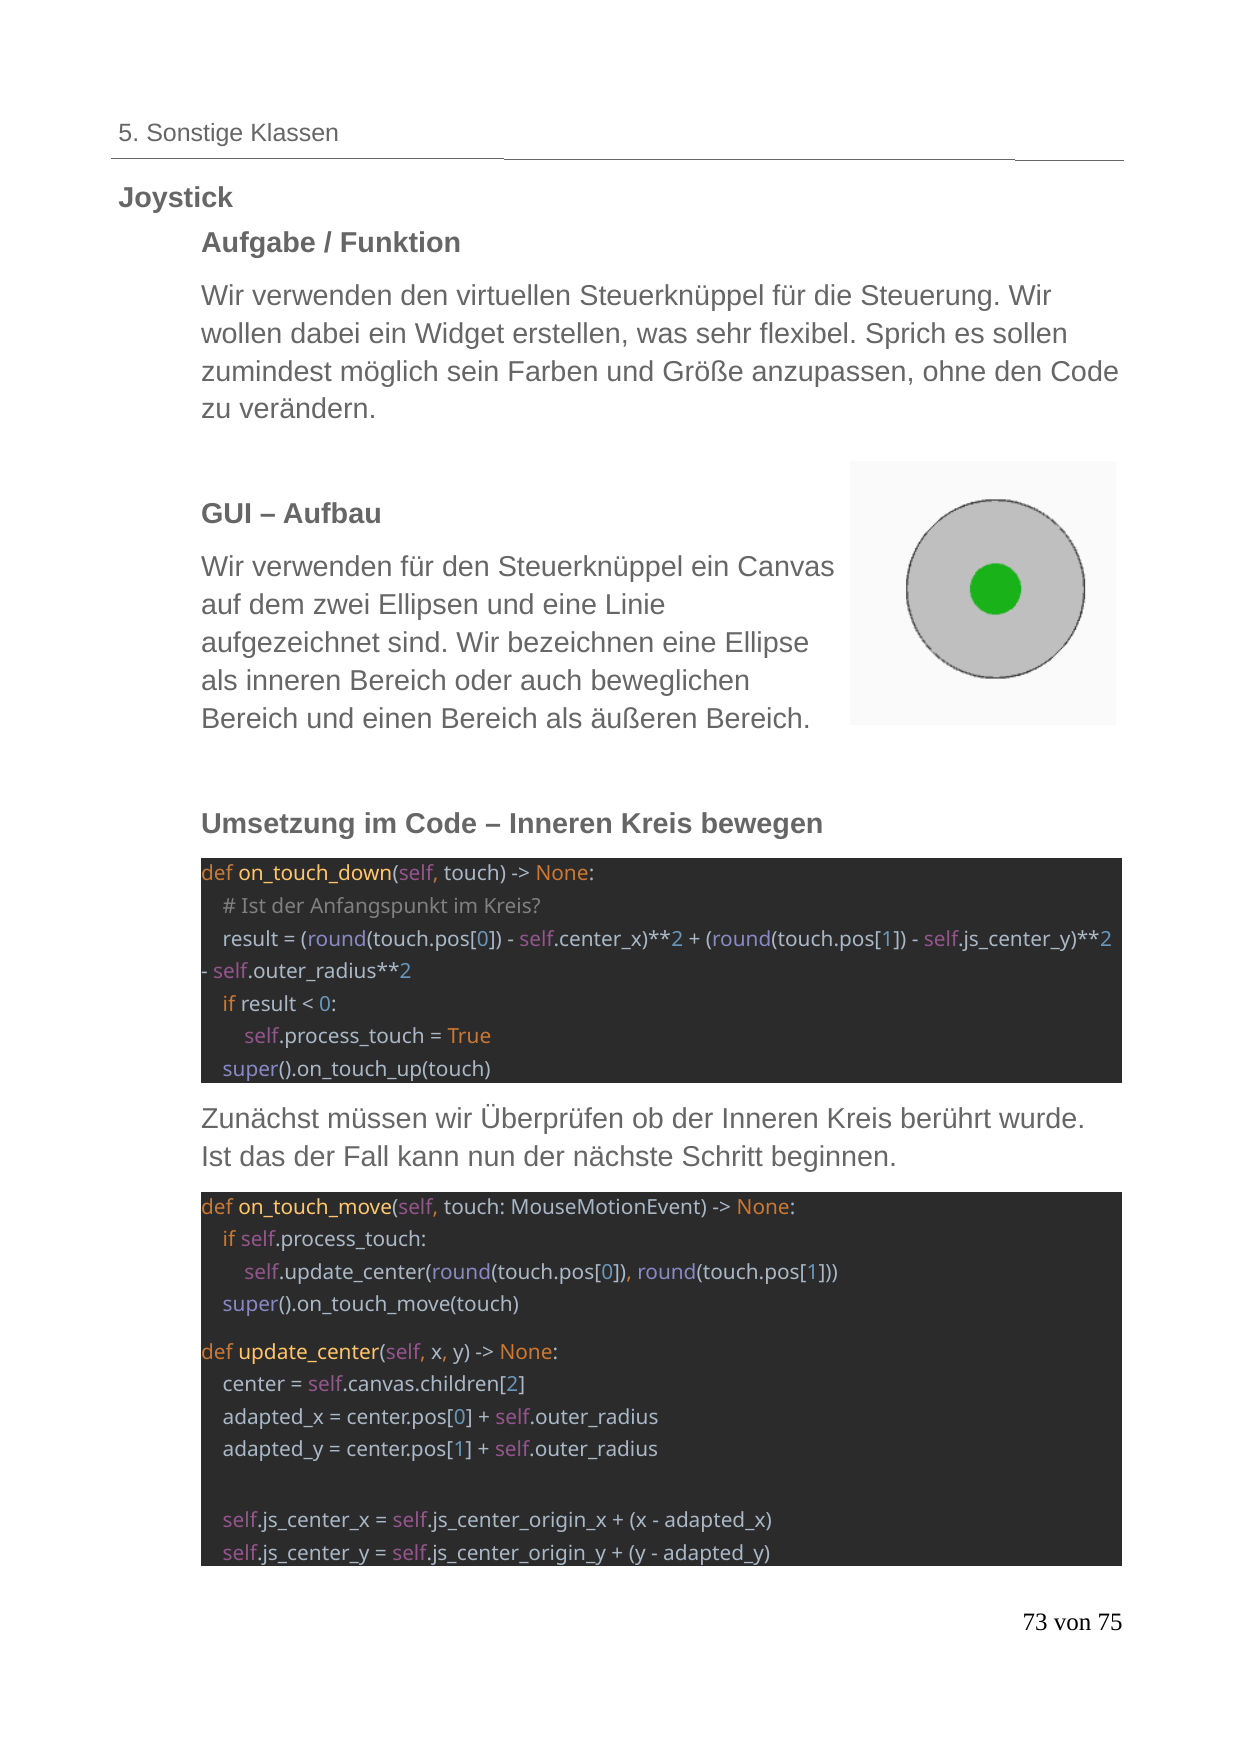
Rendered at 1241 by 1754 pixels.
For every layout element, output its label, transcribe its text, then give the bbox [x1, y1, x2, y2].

text Zunächst müssen wir Überprüfen ob der Inneren Kreis berührt wurde. Ist das der Fall kann nun der nächste Schritt beginnen. [201, 1101, 1122, 1172]
text def on_touch_move(self, touch: MouseMotionEvent) -> None: if self.process_touch: self.update_center(round(touch.pos[0]), round(touch.pos[1])) super().on_touch_move(touch) [201, 1192, 1122, 1318]
text def update_center(self, x, y) -> None: center = self.canvas.children[2] adapted_x = center.pos[0] + self.outer_radius adapted_y = center.pos[1] + self.outer_radius self.js_center_x = self.js_center_origin_x + (x - adapted_x) self.js_center_y = self.js_center_origin_y + (y - adapted_y) [201, 1337, 1122, 1566]
text Aufgabe / Funktion [201, 226, 1122, 259]
text Umsetzung im Code – Inneren Kreis bewegen [201, 806, 1122, 839]
text Wir verwenden den virtuellen Steuerknüppel für die Steuerung. Wir wollen dabei ein Widget erstellen, was sehr flexibel. Sprich es sollen zumindest möglich sein Farben und Größe anzupassen, ohne den Code zu verändern. [201, 278, 1122, 425]
subtitle Joystick [118, 180, 1122, 213]
subtitle 5. Sonstige Klassen [118, 118, 1122, 147]
text def on_touch_down(self, touch) -> None: # Ist der Anfangspunkt im Kreis? result = (round(touch.pos[0]) - self.center_x)**2 + (round(touch.pos[1]) - self.js_center_y)**2 - self.outer_radius**2 if result < 0: self.process_touch = True super().on_touch_up(touch) [201, 858, 1122, 1083]
text Wir verwenden für den Steuerknüppel ein Canvas auf dem zwei Ellipsen und eine Linie aufgezeichnet sind. Wir bezeichnen eine Ellipse als inneren Bereich oder auch beweglichen Bereich und einen Bereich als äußeren Bereich. [201, 549, 1122, 734]
picture [850, 461, 1117, 725]
text GUI – Aufbau [201, 497, 850, 530]
